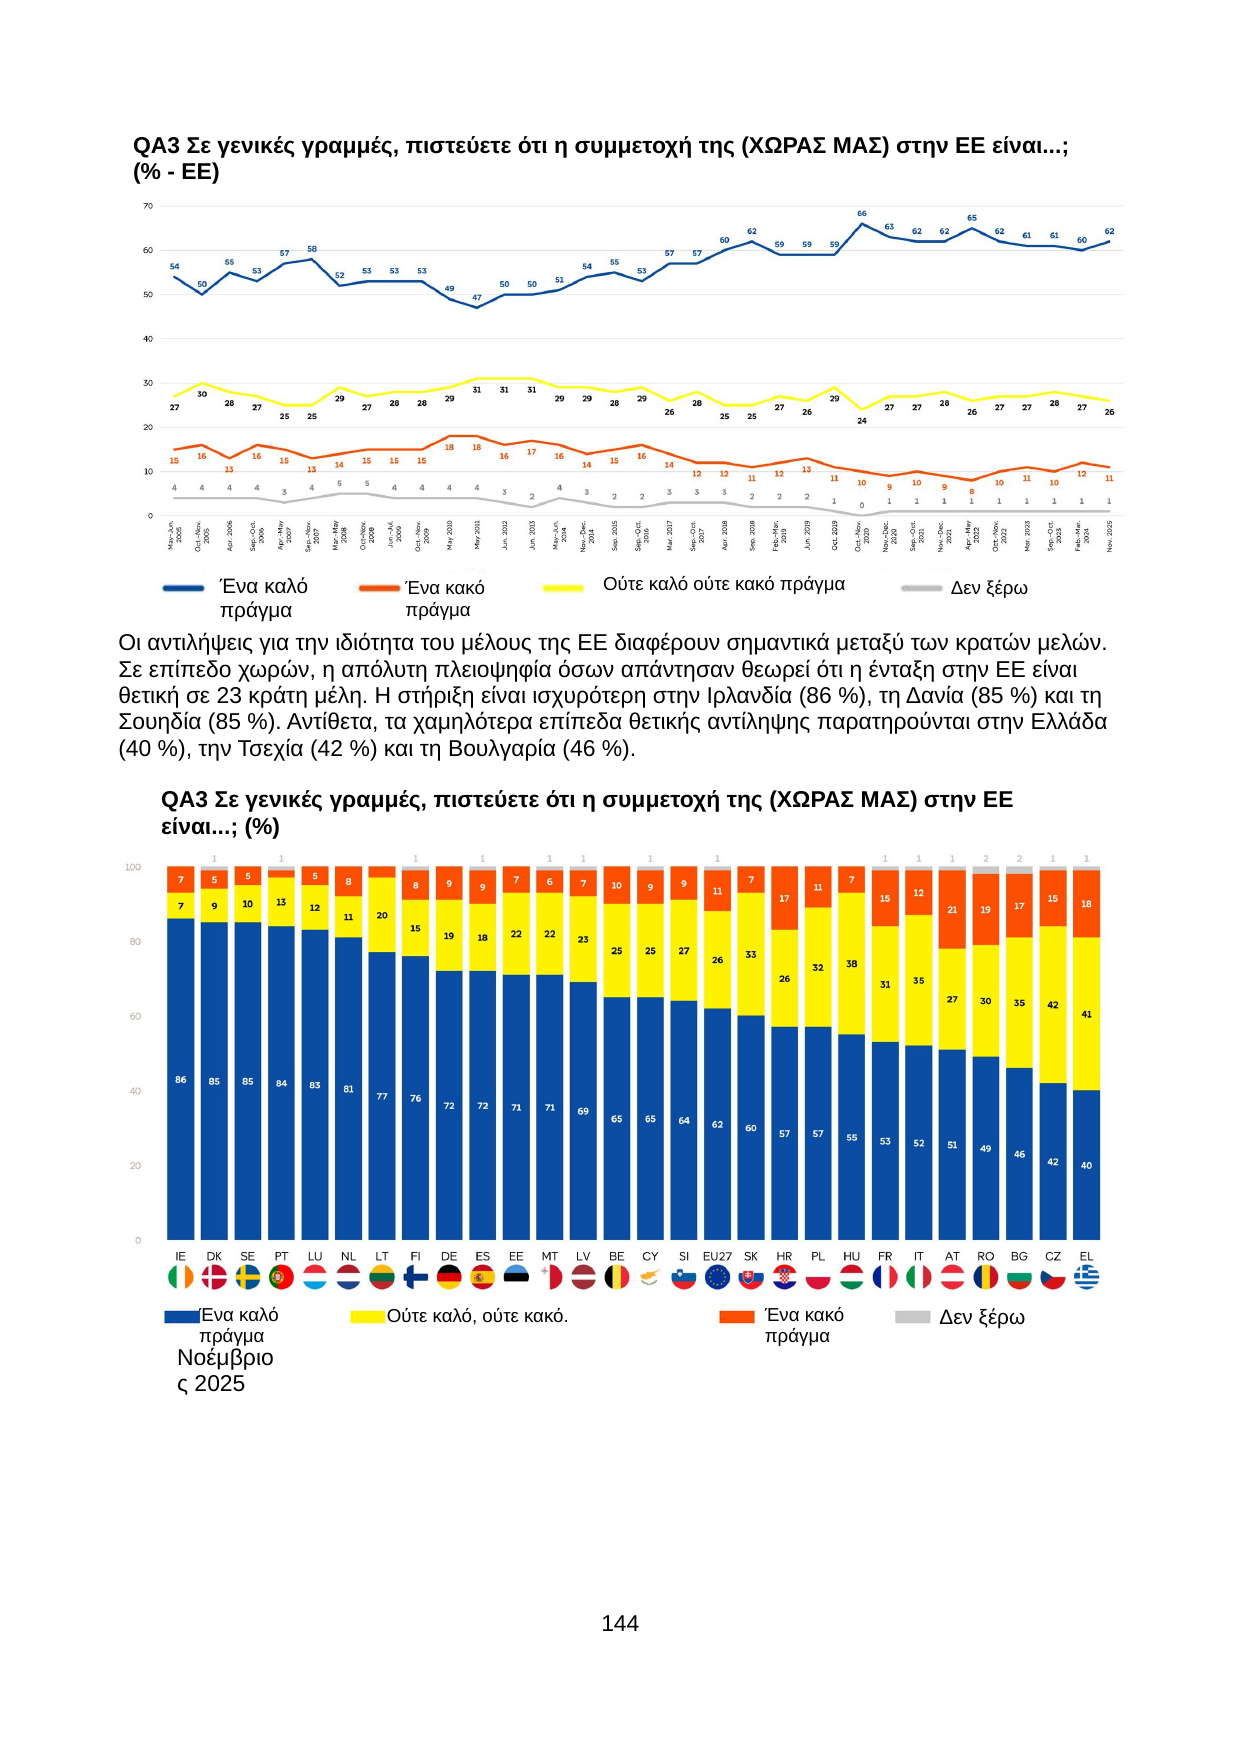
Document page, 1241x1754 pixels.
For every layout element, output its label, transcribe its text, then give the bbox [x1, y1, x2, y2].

picture [154, 568, 958, 594]
picture [432, 585, 437, 594]
picture [137, 201, 1132, 553]
picture [952, 583, 958, 593]
picture [477, 585, 482, 593]
picture [118, 849, 1108, 1332]
text Οι αντιλήψεις για την ιδιότητα του μέλους της ΕΕ διαφέρουν σημαντικά μεταξύ των κρατών μελών. Σε επίπεδο χωρών, η απόλυτη πλειοψηφία όσων απάντησαν θεωρεί ότι η ένταξη στην ΕΕ είναι θετική σε 23 κράτη μέλη. Η στήριξη είναι ισχυρότερη στην Ιρλανδία (86 %), τη Δανία (85 %) και τη Σουηδία (85 %). Αντίθετα, τα χαμηλότερα επίπεδα θετικής αντίληψης παρατηρούνται στην Ελλάδα (40 %), την Τσεχία (42 %) και τη Βουλγαρία (46 %). [118, 124, 1122, 761]
picture [457, 585, 462, 594]
